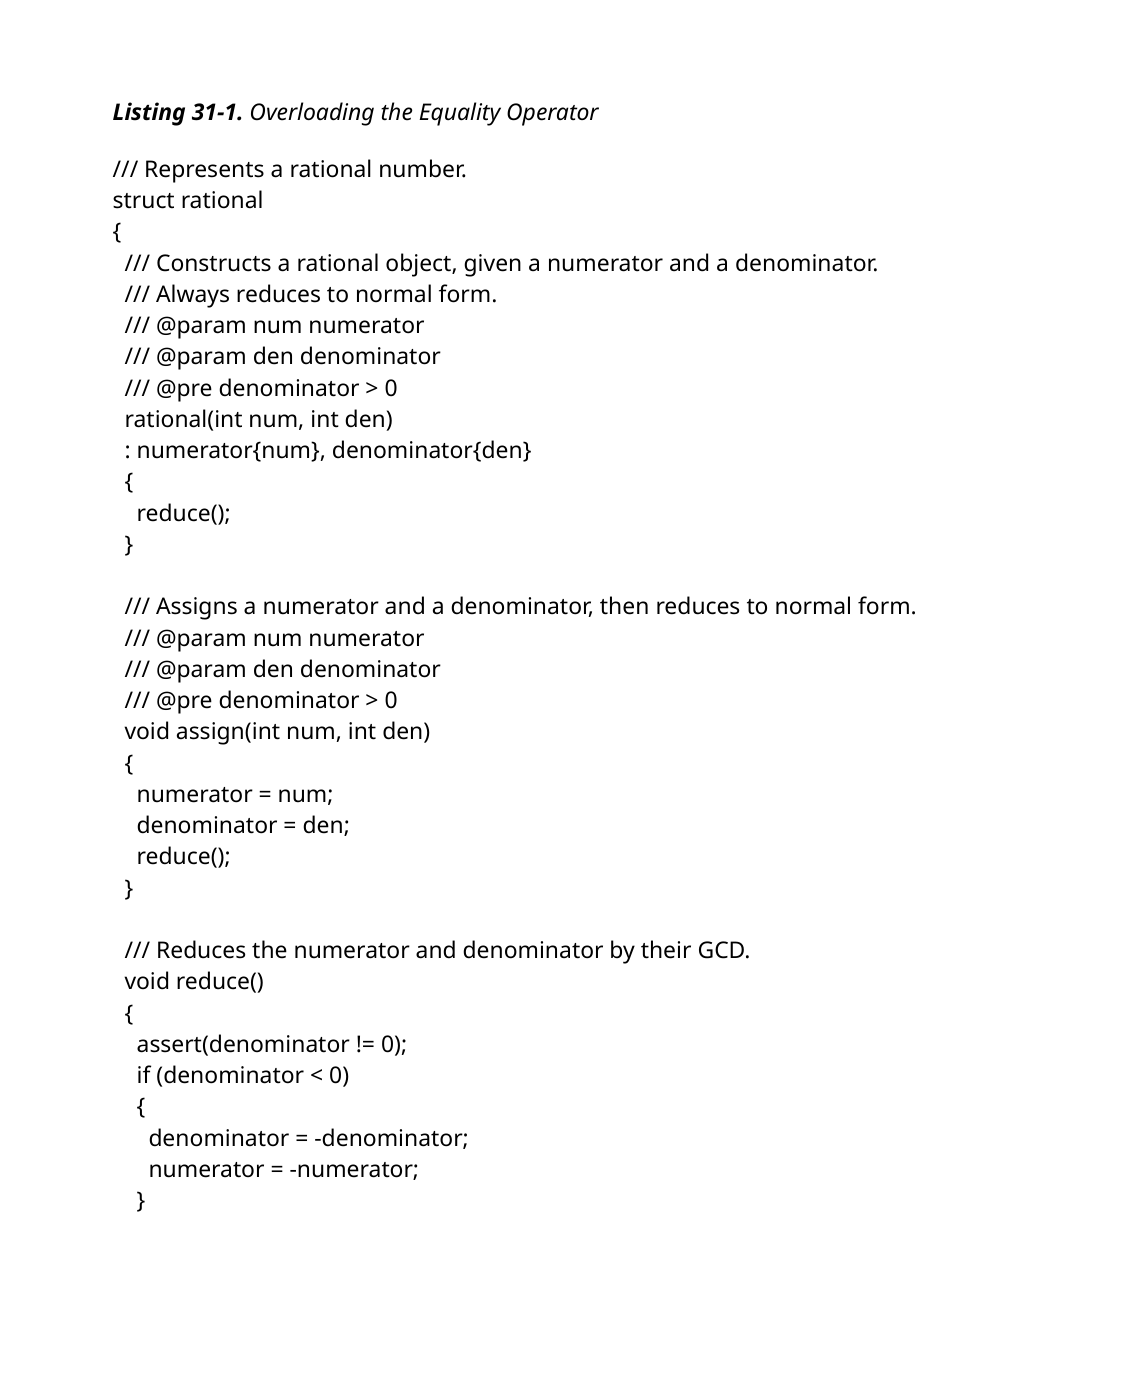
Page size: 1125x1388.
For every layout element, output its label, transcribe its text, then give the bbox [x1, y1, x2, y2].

text { [112, 746, 1012, 778]
text /// Represents a rational number. [112, 153, 1012, 184]
text { [112, 215, 1012, 246]
text numerator = -numerator; [112, 1153, 1012, 1184]
text /// @param den denominator [112, 653, 1012, 684]
text denominator = den; [112, 809, 1012, 840]
text { [112, 465, 1012, 496]
text Listing 31-1. Overloading the Equality Operator [112, 96, 1012, 127]
text numerator = num; [112, 778, 1012, 809]
text assert(denominator != 0); [112, 1028, 1012, 1059]
text struct rational [112, 184, 1012, 215]
text { [112, 996, 1012, 1028]
text void assign(int num, int den) [112, 715, 1012, 746]
text /// Always reduces to normal form. [112, 278, 1012, 309]
text /// Assigns a numerator and a denominator, then reduces to normal form. [112, 590, 1012, 621]
text if (denominator < 0) [112, 1059, 1012, 1090]
text : numerator{num}, denominator{den} [112, 434, 1012, 465]
text { [112, 1090, 1012, 1121]
text /// @pre denominator > 0 [112, 684, 1012, 715]
text rational(int num, int den) [112, 403, 1012, 434]
text reduce(); [112, 840, 1012, 871]
text /// @param den denominator [112, 340, 1012, 371]
text } [112, 871, 1012, 903]
text /// Constructs a rational object, given a numerator and a denominator. [112, 246, 1012, 278]
text /// @param num numerator [112, 621, 1012, 653]
text } [112, 1184, 1012, 1215]
text } [112, 528, 1012, 559]
text /// @pre denominator > 0 [112, 371, 1012, 403]
text reduce(); [112, 496, 1012, 528]
text /// Reduces the numerator and denominator by their GCD. [112, 934, 1012, 965]
text denominator = -denominator; [112, 1121, 1012, 1153]
text /// @param num numerator [112, 309, 1012, 340]
text void reduce() [112, 965, 1012, 996]
